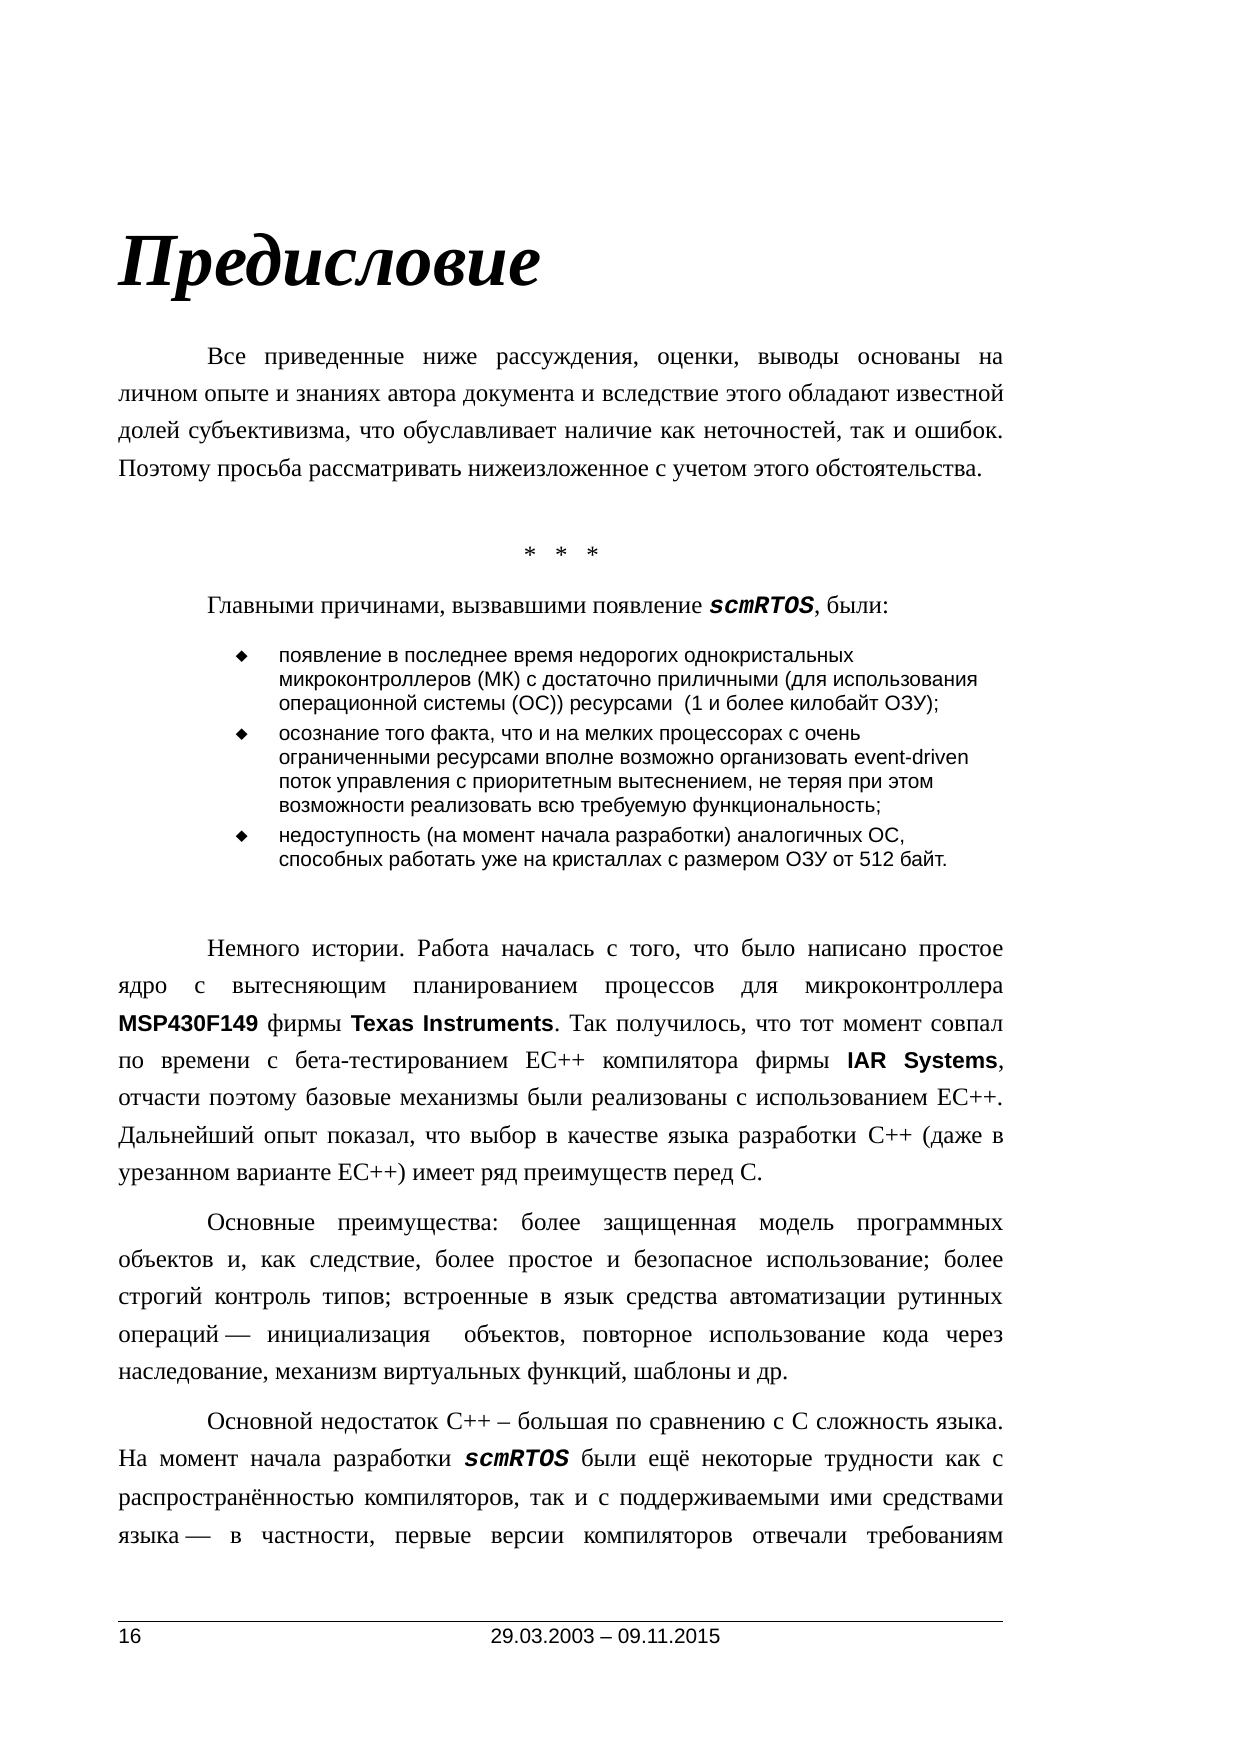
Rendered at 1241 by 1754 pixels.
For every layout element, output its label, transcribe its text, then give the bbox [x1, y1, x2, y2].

text Предисловие [118, 215, 1004, 303]
list появление в последнее время недорогих однокристальных микроконтроллеров (МК) с достаточно приличными (для использования операционной системы (ОС)) ресурсами (1 и более килобайт ОЗУ); [236, 642, 1004, 714]
list недоступность (на момент начала разработки) аналогичных ОС, способных работать уже на кристаллах с размером ОЗУ от 512 байт. [236, 823, 1004, 871]
text Все приведенные ниже рассуждения, оценки, выводы основаны на личном опыте и знаниях автора документа и вследствие этого обладают известной долей субъективизма, что обуславливает наличие как неточностей, так и ошибок. Поэтому просьба рассматривать нижеизложенное с учетом этого обстоятельства. [118, 341, 1004, 482]
list осознание того факта, что и на мелких процессорах с очень ограниченными ресурсами вполне возможно организовать event-driven поток управления с приоритетным вытеснением, не теряя при этом возможности реализовать всю требуемую функциональность; [236, 721, 1004, 817]
text Главными причинами, вызвавшими появление scmRTOS, были: [118, 590, 1004, 621]
text Немного истории. Работа началась с того, что было написано простое ядро с вытесняющим планированием процессов для микроконтроллера MSP430F149 фирмы Texas Instruments. Так получилось, что тот момент совпал по времени с бета-тестированием ЕС++ компилятора фирмы IAR Systems, отчасти поэтому базовые механизмы были реализованы с использованием ЕС++. Дальнейший опыт показал, что выбор в качестве языка разработки С++ (даже в урезанном варианте ЕС++) имеет ряд преимуществ перед С. [118, 933, 1004, 1186]
text Основные преимущества: более защищенная модель программных объектов и, как следствие, более простое и безопасное использование; более строгий контроль типов; встроенные в язык средства автоматизации рутинных операций — инициализация объектов, повторное использование кода через наследование, механизм виртуальных функций, шаблоны и др. [118, 1207, 1004, 1385]
text * * * [118, 540, 1004, 569]
text Основной недостаток С++ – большая по сравнению с С сложность языка. На момент начала разработки scmRTOS были ещё некоторые трудности как с распространённостью компиляторов, так и с поддерживаемыми ими средствами языка — в частности, первые версии компиляторов отвечали требованиям [118, 1406, 1004, 1548]
